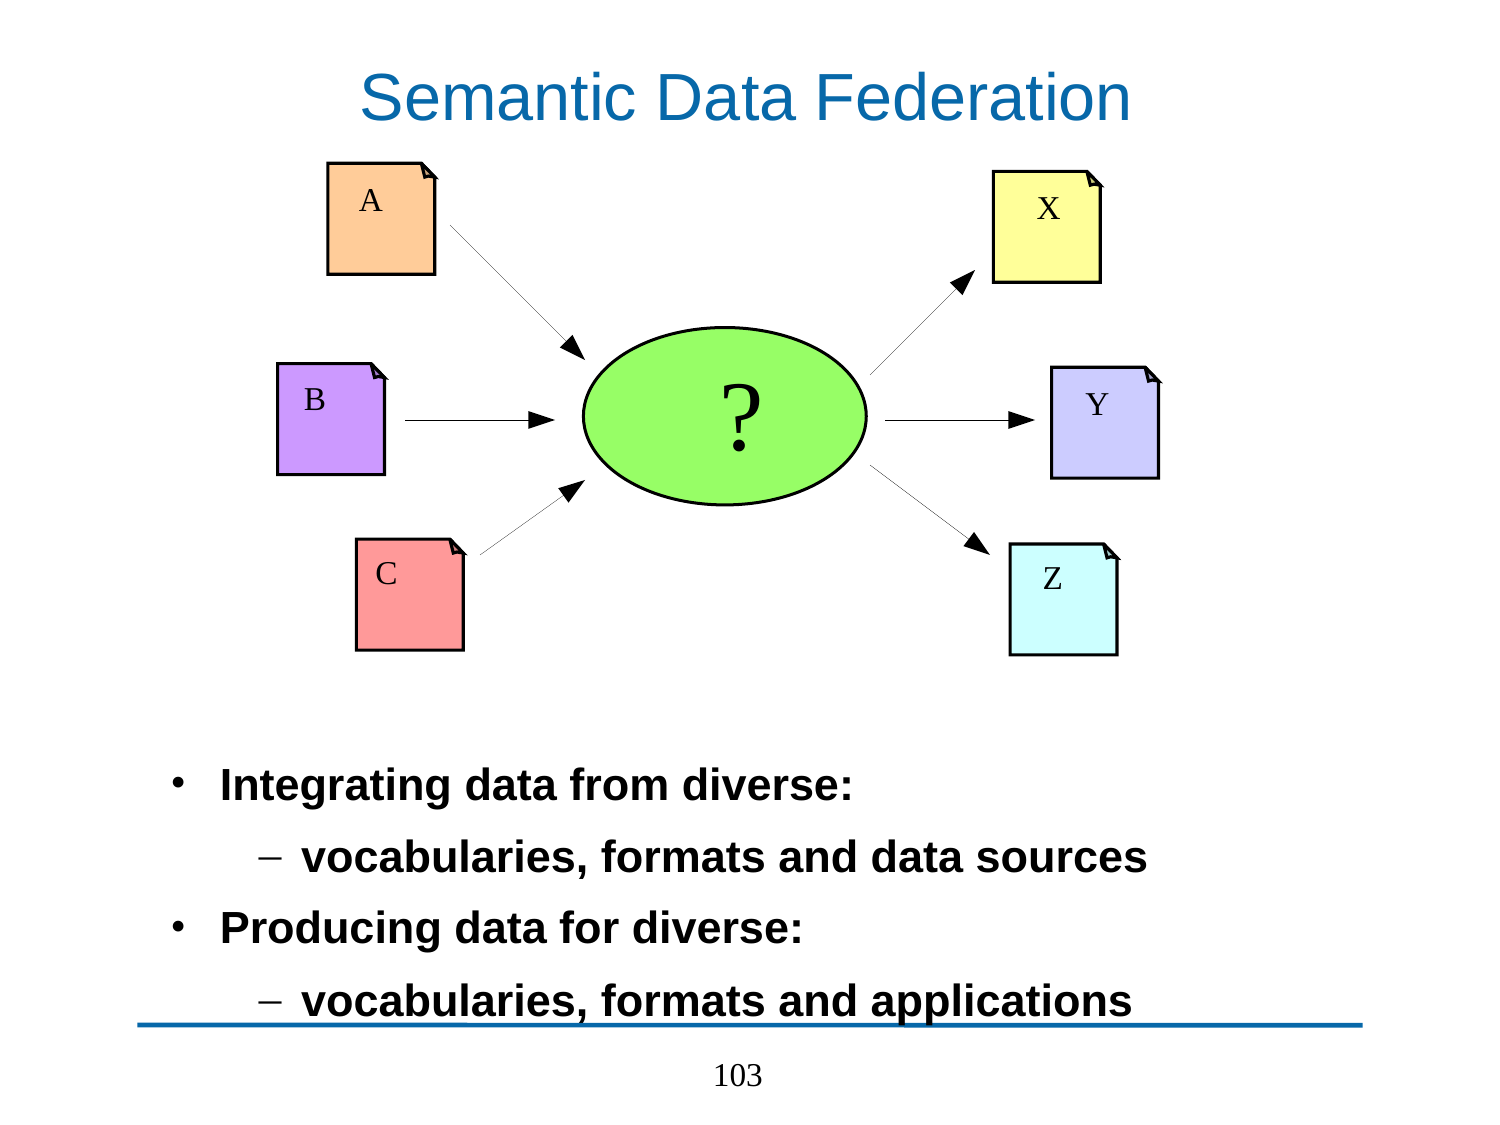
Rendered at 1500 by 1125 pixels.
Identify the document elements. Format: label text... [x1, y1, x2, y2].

text_box B [289, 368, 342, 425]
text_box X [1021, 178, 1076, 235]
title Semantic Data Federation [70, 18, 1423, 142]
text_box Z [1027, 547, 1078, 605]
text_box [583, 327, 867, 505]
text_box [327, 163, 435, 275]
text_box Y [1070, 373, 1125, 430]
text_box [1010, 543, 1117, 655]
text_box [277, 363, 385, 475]
list Integrating data from diverse: vocabularies, formats and data sources Producing data for diverse: vocabularies, formats and applications [142, 705, 1500, 1035]
text_box [1051, 367, 1159, 479]
text_box A [343, 170, 398, 227]
text_box ? [704, 340, 779, 479]
text_box C [360, 543, 413, 600]
text_box [993, 171, 1101, 283]
text_box [356, 539, 464, 651]
